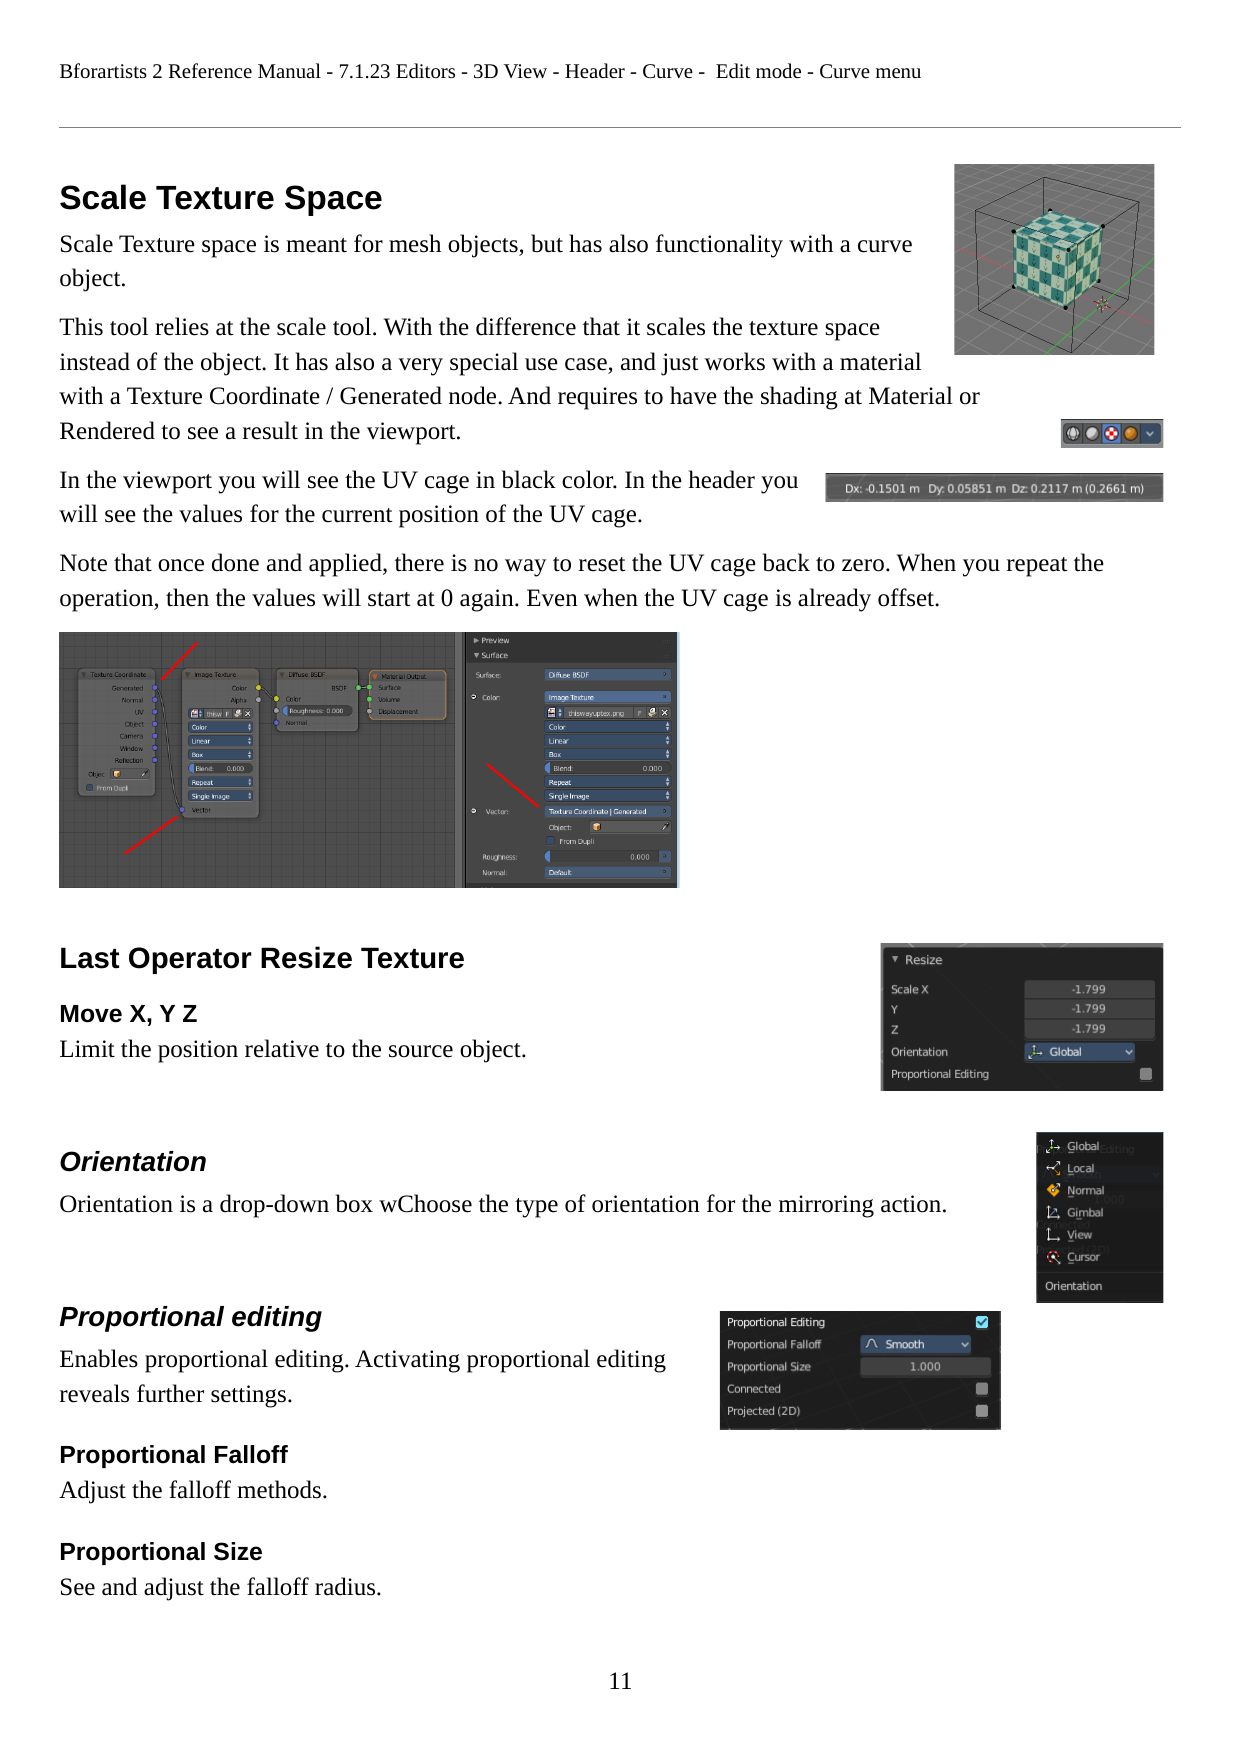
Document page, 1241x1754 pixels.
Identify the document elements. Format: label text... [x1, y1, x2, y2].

subtitle Last Operator Resize Texture [59, 941, 1181, 974]
picture [1036, 1132, 1164, 1303]
subtitle [1164, 1145, 1181, 1177]
text Scale Texture space is meant for mesh objects, but has also functionality with a curve object. [59, 229, 954, 292]
picture [719, 1311, 1001, 1430]
text Note that once done and applied, there is no way to reset the UV cage back to zero. When you repeat the operation, then the values will start at 0 again. Even when the UV cage is already offset. [59, 548, 1181, 612]
subtitle Proportional Falloff [59, 1440, 1181, 1469]
subtitle [1164, 999, 1181, 1028]
picture [59, 632, 680, 888]
text Limit the position relative to the source object. [59, 1034, 880, 1063]
picture [954, 164, 1155, 355]
picture [825, 473, 1164, 502]
subtitle Move X, Y Z [59, 999, 880, 1028]
picture [880, 943, 1164, 1091]
text [1001, 1344, 1181, 1408]
picture [1060, 419, 1164, 448]
subtitle Orientation [59, 1145, 1036, 1177]
text Adjust the falloff methods. [59, 1475, 1181, 1504]
subtitle Proportional Size [59, 1537, 1181, 1565]
subtitle Scale Texture Space [59, 178, 954, 216]
text See and adjust the falloff radius. [59, 1572, 1181, 1600]
text In the viewport you will see the UV cage in black color. In the header you will see the values for the current position of the UV cage. [59, 465, 1181, 528]
text Enables proportional editing. Activating proportional editing reveals further settings. [59, 1344, 719, 1408]
subtitle Proportional editing [59, 1300, 1181, 1332]
text Orientation is a drop-down box wChoose the type of orientation for the mirroring action. [59, 1189, 1036, 1218]
text This tool relies at the scale tool. With the difference that it scales the texture space instead of the object. It has also a very special use case, and just works with a material with a Texture Coordinate / Generated node. And requires to have the shading at Material or Rendered to see a result in the viewport. [59, 312, 1181, 444]
subtitle [1155, 178, 1181, 216]
